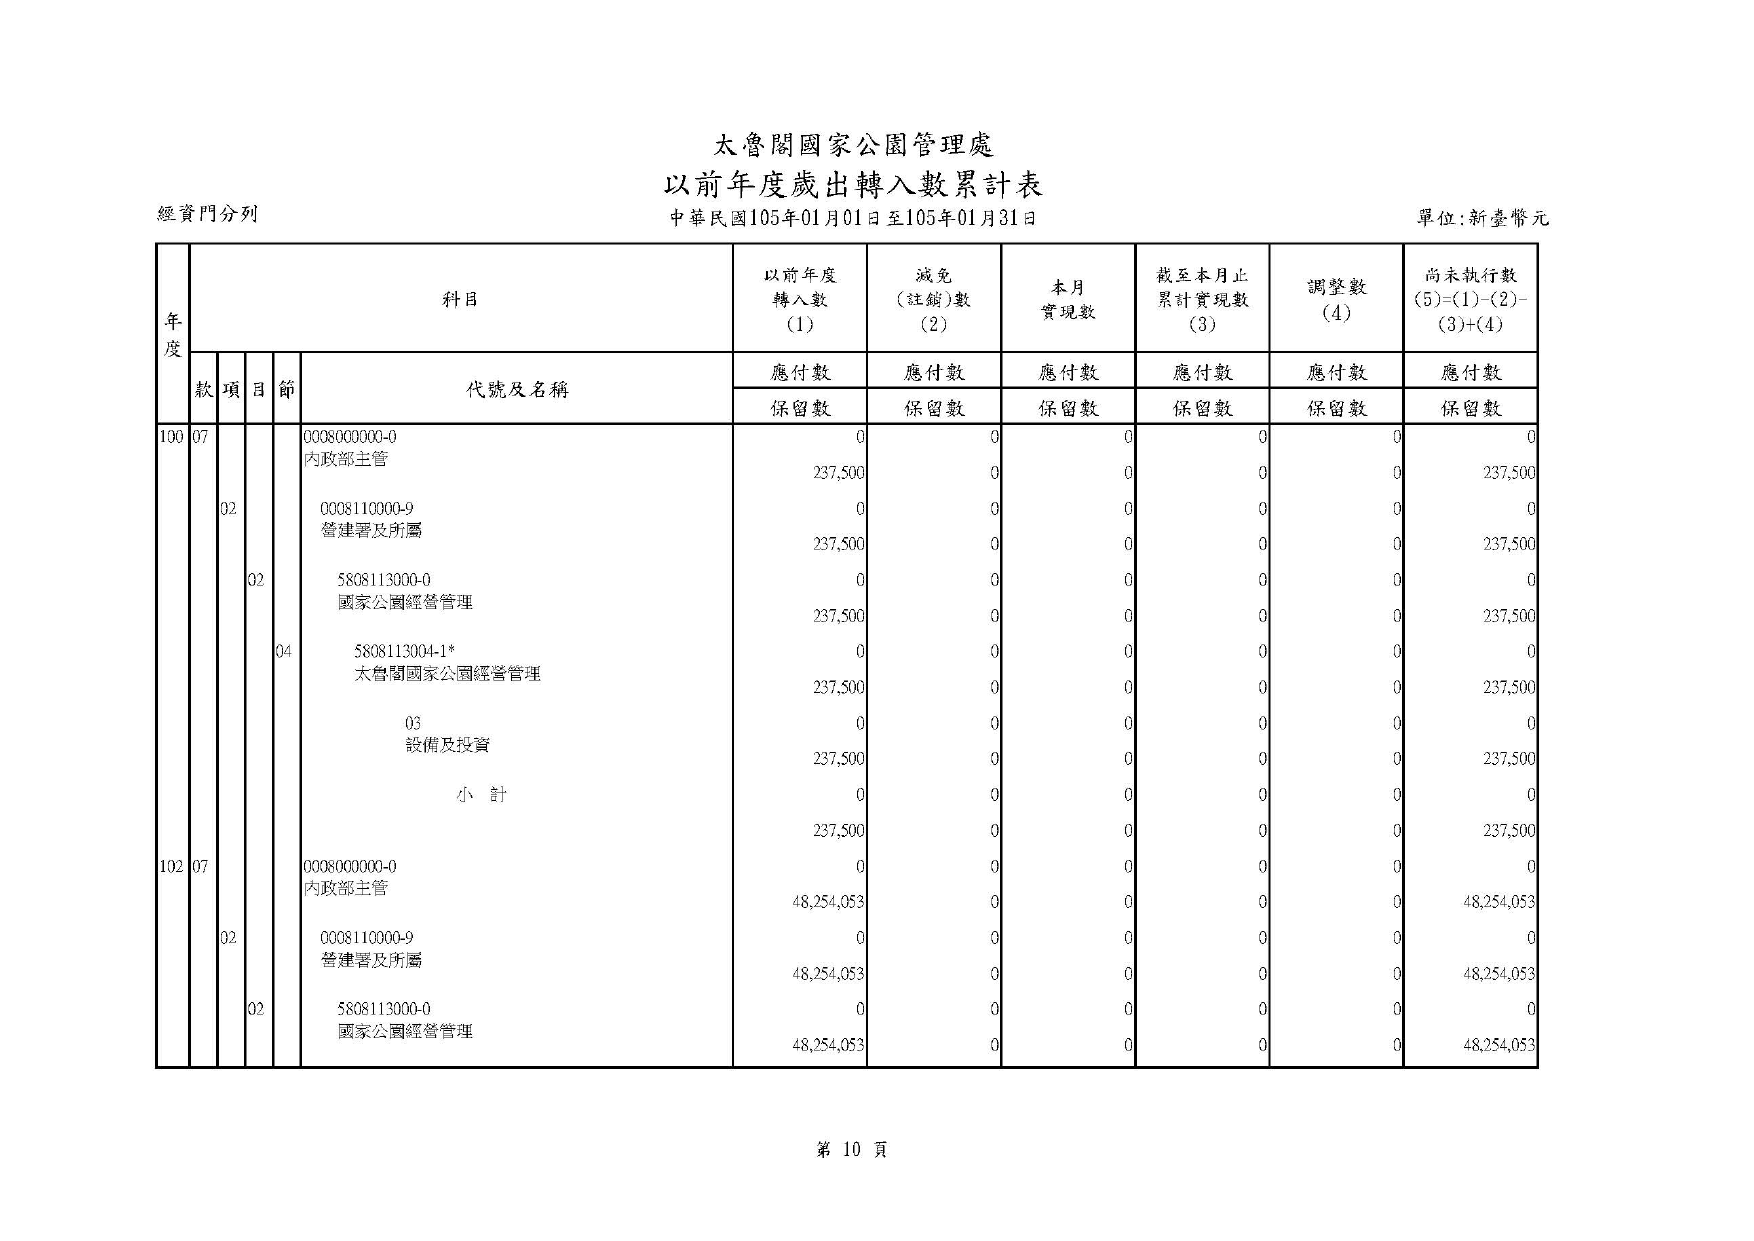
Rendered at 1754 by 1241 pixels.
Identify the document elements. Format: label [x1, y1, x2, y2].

picture [59, 82, 1646, 1164]
